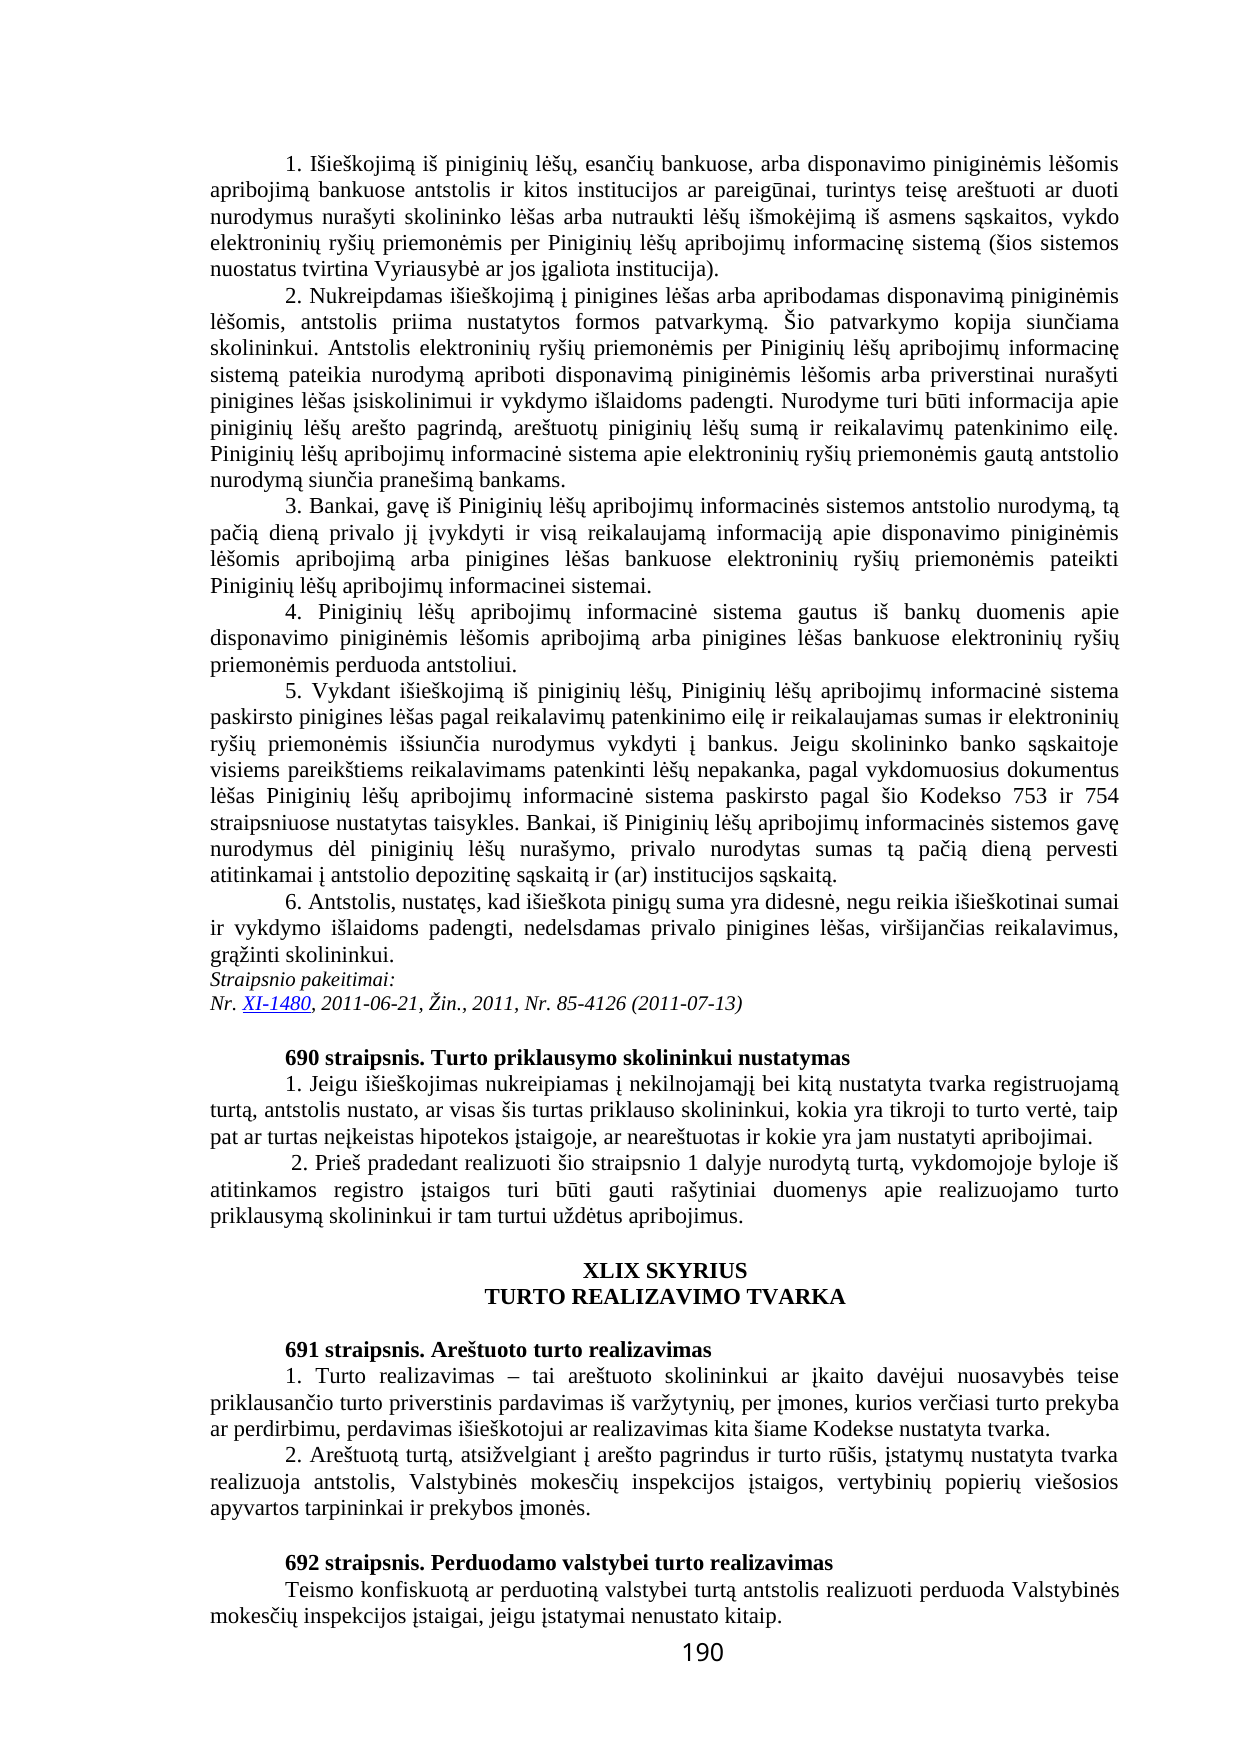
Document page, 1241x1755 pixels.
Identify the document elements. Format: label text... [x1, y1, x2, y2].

text 6. Antstolis, nustatęs, kad išieškota pinigų suma yra didesnė, negu reikia išieškotinai sumai ir vykdymo išlaidoms padengti, nedelsdamas privalo pinigines lėšas, viršijančias reikalavimus, grąžinti skolininkui. [210, 888, 1120, 967]
text Teismo konfiskuotą ar perduotiną valstybei turtą antstolis realizuoti perduoda Valstybinės mokesčių inspekcijos įstaigai, jeigu įstatymai nenustato kitaip. [210, 1576, 1120, 1628]
text 3. Bankai, gavę iš Piniginių lėšų apribojimų informacinės sistemos antstolio nurodymą, tą pačią dieną privalo jį įvykdyti ir visą reikalaujamą informaciją apie disponavimo piniginėmis lėšomis apribojimą arba pinigines lėšas bankuose elektroninių ryšių priemonėmis pateikti Piniginių lėšų apribojimų informacinei sistemai. [210, 493, 1120, 598]
text XLIX SKYRIUS [210, 1257, 1120, 1283]
text TURTO REALIZAVIMO TVARKA [210, 1283, 1120, 1310]
text 2. Areštuotą turtą, atsižvelgiant į arešto pagrindus ir turto rūšis, įstatymų nustatyta tvarka realizuoja antstolis, Valstybinės mokesčių inspekcijos įstaigos, vertybinių popierių viešosios apyvartos tarpininkai ir prekybos įmonės. [210, 1442, 1120, 1521]
text Straipsnio pakeitimai: [210, 967, 1120, 991]
text 690 straipsnis. Turto priklausymo skolininkui nustatymas [210, 1044, 1120, 1070]
text Nr. XI-1480, 2011-06-21, Žin., 2011, Nr. 85-4126 (2011-07-13) [210, 991, 1120, 1015]
text 1. Jeigu išieškojimas nukreipiamas į nekilnojamąjį bei kitą nustatyta tvarka registruojamą turtą, antstolis nustato, ar visas šis turtas priklauso skolininkui, kokia yra tikroji to turto vertė, taip pat ar turtas neįkeistas hipotekos įstaigoje, ar neareštuotas ir kokie yra jam nustatyti apribojimai. [210, 1070, 1120, 1149]
text 2. Prieš pradedant realizuoti šio straipsnio 1 dalyje nurodytą turtą, vykdomojoje byloje iš atitinkamos registro įstaigos turi būti gauti rašytiniai duomenys apie realizuojamo turto priklausymą skolininkui ir tam turtui uždėtus apribojimus. [210, 1149, 1120, 1228]
text 5. Vykdant išieškojimą iš piniginių lėšų, Piniginių lėšų apribojimų informacinė sistema paskirsto pinigines lėšas pagal reikalavimų patenkinimo eilę ir reikalaujamas sumas ir elektroninių ryšių priemonėmis išsiunčia nurodymus vykdyti į bankus. Jeigu skolininko banko sąskaitoje visiems pareikštiems reikalavimams patenkinti lėšų nepakanka, pagal vykdomuosius dokumentus lėšas Piniginių lėšų apribojimų informacinė sistema paskirsto pagal šio Kodekso 753 ir 754 straipsniuose nustatytas taisykles. Bankai, iš Piniginių lėšų apribojimų informacinės sistemos gavę nurodymus dėl piniginių lėšų nurašymo, privalo nurodytas sumas tą pačią dieną pervesti atitinkamai į antstolio depozitinę sąskaitą ir (ar) institucijos sąskaitą. [210, 677, 1120, 888]
text 1. Turto realizavimas – tai areštuoto skolininkui ar įkaito davėjui nuosavybės teise priklausančio turto priverstinis pardavimas iš varžytynių, per įmones, kurios verčiasi turto prekyba ar perdirbimu, perdavimas išieškotojui ar realizavimas kita šiame Kodekse nustatyta tvarka. [210, 1362, 1120, 1442]
text 691 straipsnis. Areštuoto turto realizavimas [210, 1336, 1120, 1362]
text 4. Piniginių lėšų apribojimų informacinė sistema gautus iš bankų duomenis apie disponavimo piniginėmis lėšomis apribojimą arba pinigines lėšas bankuose elektroninių ryšių priemonėmis perduoda antstoliui. [210, 598, 1120, 677]
text 2. Nukreipdamas išieškojimą į pinigines lėšas arba apribodamas disponavimą piniginėmis lėšomis, antstolis priima nustatytos formos patvarkymą. Šio patvarkymo kopija siunčiama skolininkui. Antstolis elektroninių ryšių priemonėmis per Piniginių lėšų apribojimų informacinę sistemą pateikia nurodymą apriboti disponavimą piniginėmis lėšomis arba priverstinai nurašyti pinigines lėšas įsiskolinimui ir vykdymo išlaidoms padengti. Nurodyme turi būti informacija apie piniginių lėšų arešto pagrindą, areštuotų piniginių lėšų sumą ir reikalavimų patenkinimo eilę. Piniginių lėšų apribojimų informacinė sistema apie elektroninių ryšių priemonėmis gautą antstolio nurodymą siunčia pranešimą bankams. [210, 282, 1120, 493]
text 692 straipsnis. Perduodamo valstybei turto realizavimas [210, 1549, 1120, 1576]
text 1. Išieškojimą iš piniginių lėšų, esančių bankuose, arba disponavimo piniginėmis lėšomis apribojimą bankuose antstolis ir kitos institucijos ar pareigūnai, turintys teisę areštuoti ar duoti nurodymus nurašyti skolininko lėšas arba nutraukti lėšų išmokėjimą iš asmens sąskaitos, vykdo elektroninių ryšių priemonėmis per Piniginių lėšų apribojimų informacinę sistemą (šios sistemos nuostatus tvirtina Vyriausybė ar jos įgaliota institucija). [210, 150, 1120, 282]
